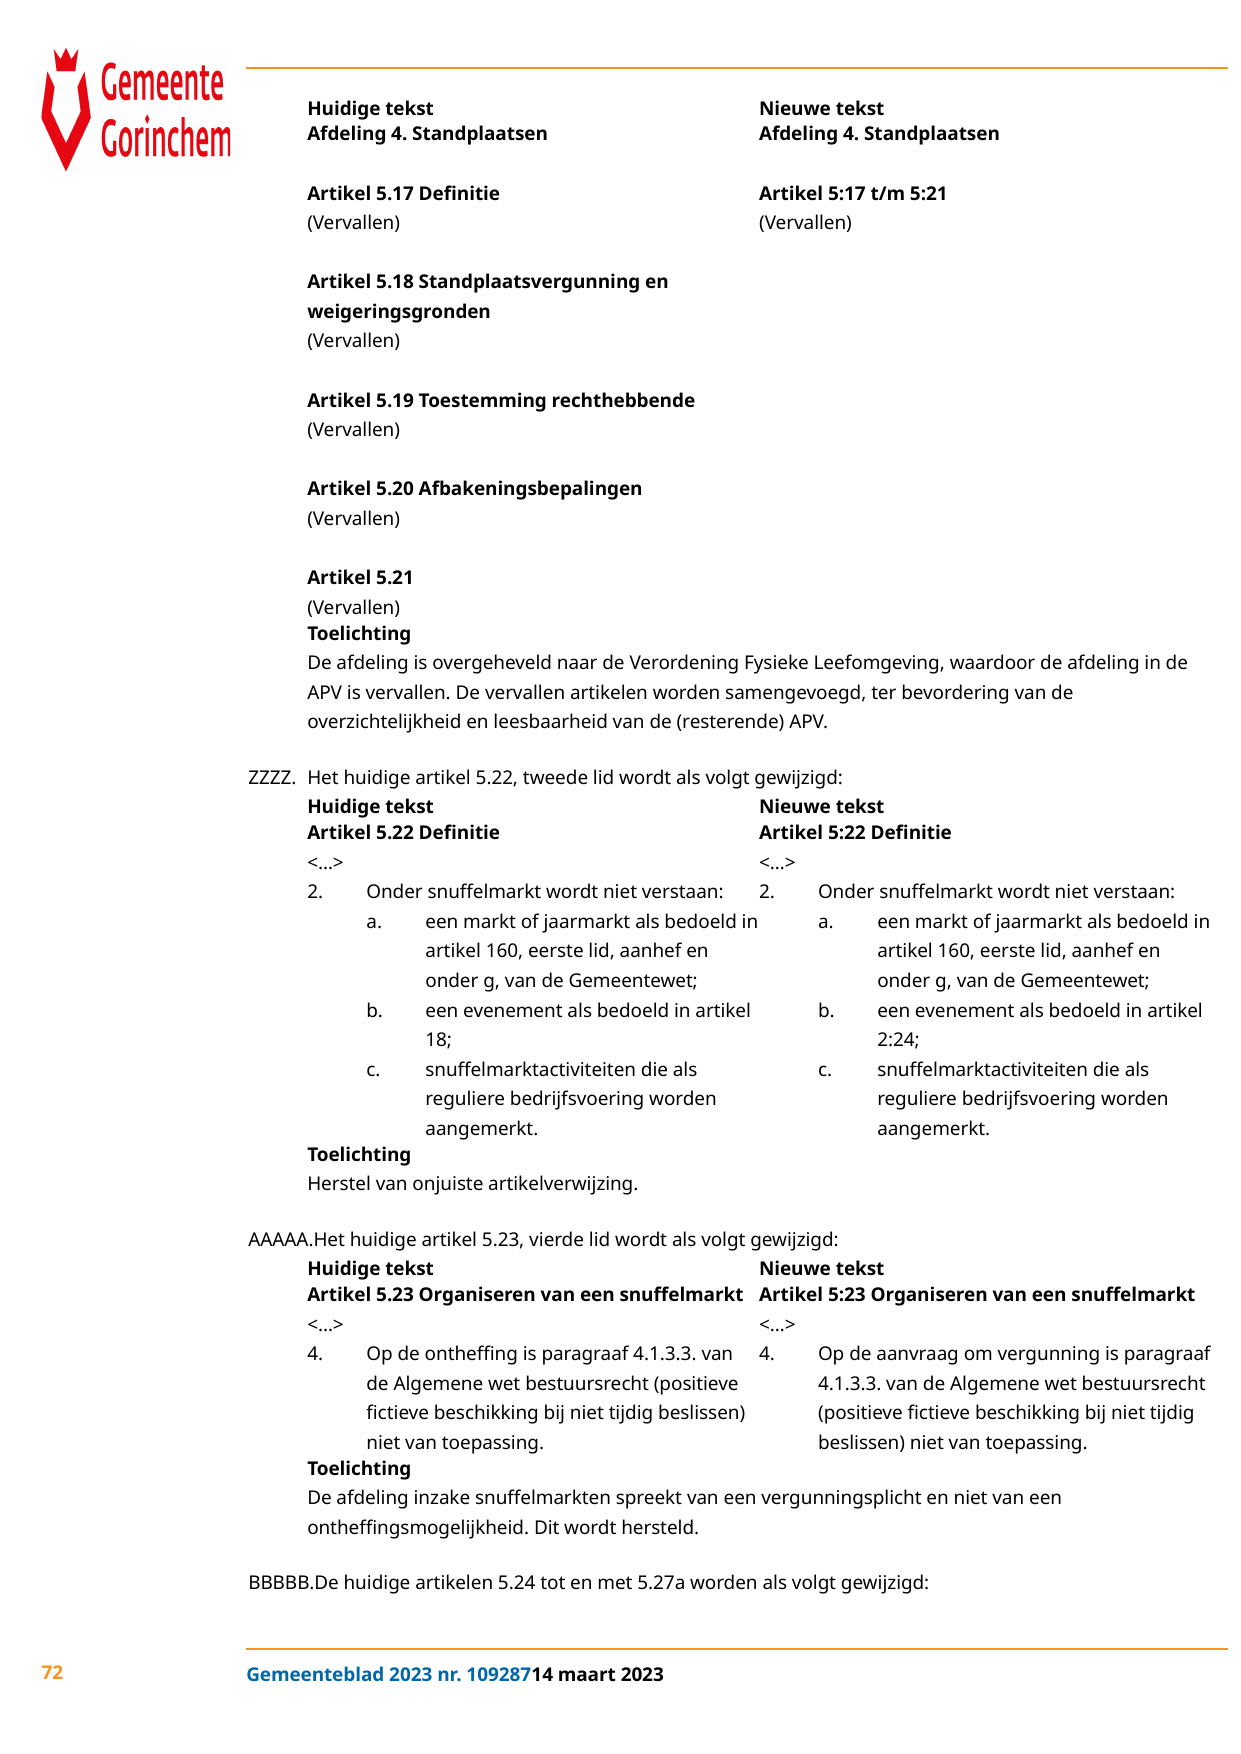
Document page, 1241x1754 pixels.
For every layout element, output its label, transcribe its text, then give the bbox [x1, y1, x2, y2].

picture [41, 47, 231, 172]
list De huidige artikelen 5.24 tot en met 5.27a worden als volgt gewijzigd: [248, 1569, 1152, 1595]
table_cell Artikel 5.22 Definitie <…> Onder snuffelmarkt wordt niet verstaan: een markt of jaarmarkt als bedoeld in artikel 160, eerste lid, aanhef en onder g, van de Gemeentewet; een evenement als bedoeld in artikel 18; snuffelmarktactiviteiten die als reguliere bedrijfsvoering worden aangemerkt. [307, 819, 759, 1141]
table_cell Afdeling 4. Standplaatsen Artikel 5.17 Definitie (Vervallen) Artikel 5.18 Standplaatsvergunning en weigeringsgronden (Vervallen) Artikel 5.19 Toestemming rechthebbende (Vervallen) Artikel 5.20 Afbakeningsbepalingen (Vervallen) Artikel 5.21 (Vervallen) [307, 121, 759, 620]
table_cell Toelichting Herstel van onjuiste artikelverwijzing. [307, 1141, 1211, 1196]
table_cell Artikel 5:23 Organiseren van een snuffelmarkt <…> Op de aanvraag om vergunning is paragraaf 4.1.3.3. van de Algemene wet bestuursrecht (positieve fictieve beschikking bij niet tijdig beslissen) niet van toepassing. [759, 1281, 1211, 1455]
table_header Nieuwe tekst [759, 794, 1211, 819]
table_header Nieuwe tekst [759, 95, 1211, 121]
table_cell Toelichting De afdeling is overgeheveld naar de Verordening Fysieke Leefomgeving, waardoor de afdeling in de APV is vervallen. De vervallen artikelen worden samengevoegd, ter bevordering van de overzichtelijkheid en leesbaarheid van de (resterende) APV. [307, 620, 1211, 734]
table_header Nieuwe tekst [759, 1256, 1211, 1281]
table_cell Toelichting De afdeling inzake snuffelmarkten spreekt van een vergunningsplicht en niet van een ontheffingsmogelijkheid. Dit wordt hersteld. [307, 1455, 1211, 1540]
list Het huidige artikel 5.22, tweede lid wordt als volgt gewijzigd: [248, 764, 1152, 789]
list Het huidige artikel 5.23, vierde lid wordt als volgt gewijzigd: [248, 1226, 1152, 1252]
table_cell Artikel 5:22 Definitie <…> Onder snuffelmarkt wordt niet verstaan: een markt of jaarmarkt als bedoeld in artikel 160, eerste lid, aanhef en onder g, van de Gemeentewet; een evenement als bedoeld in artikel 2:24; snuffelmarktactiviteiten die als reguliere bedrijfsvoering worden aangemerkt. [759, 819, 1211, 1141]
table_cell Afdeling 4. Standplaatsen Artikel 5:17 t/m 5:21 (Vervallen) [759, 121, 1211, 620]
table_header Huidige tekst [307, 794, 759, 819]
table_cell Artikel 5.23 Organiseren van een snuffelmarkt <…> Op de ontheffing is paragraaf 4.1.3.3. van de Algemene wet bestuursrecht (positieve fictieve beschikking bij niet tijdig beslissen) niet van toepassing. [307, 1281, 759, 1455]
table_header Huidige tekst [307, 1256, 759, 1281]
table_header Huidige tekst [307, 95, 759, 121]
